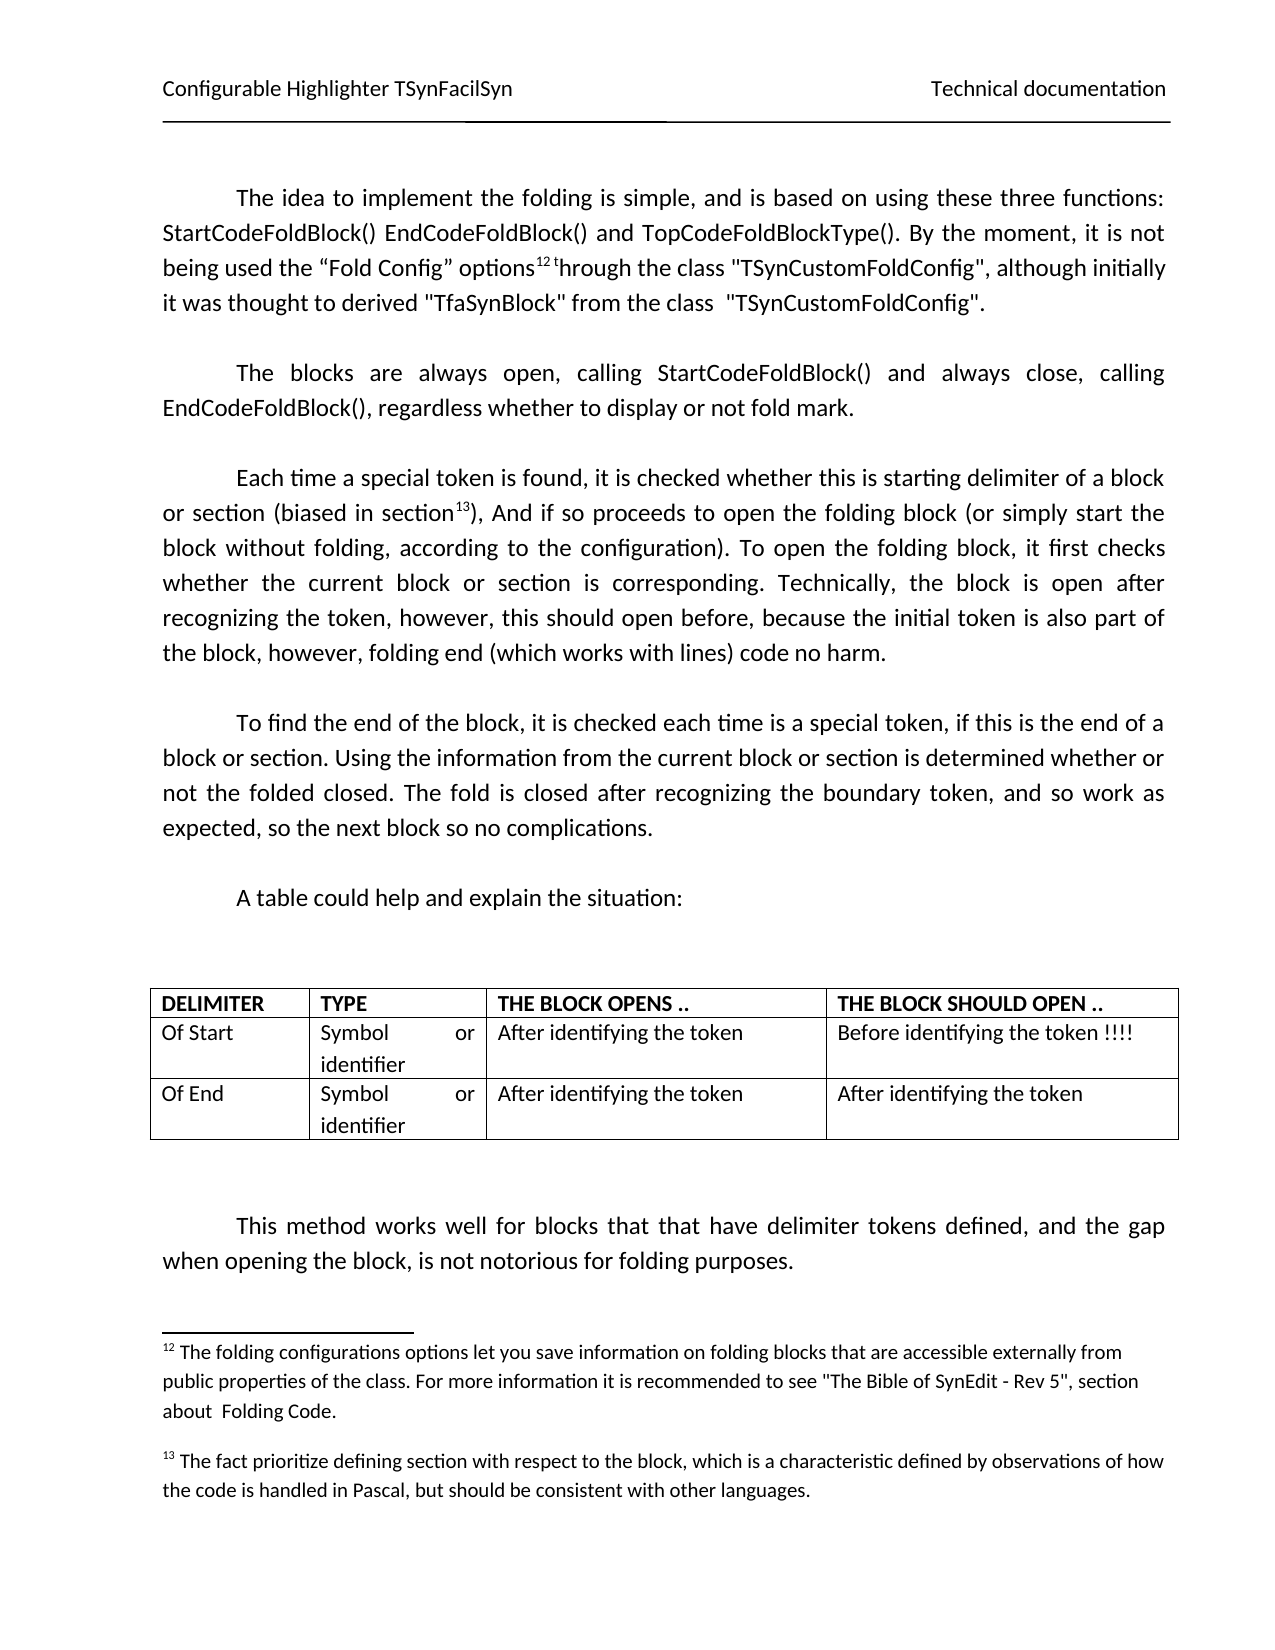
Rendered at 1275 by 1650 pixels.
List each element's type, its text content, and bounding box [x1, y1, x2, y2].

table_header DELIMITER [151, 989, 309, 1017]
text A table could help and explain the situation: [162, 883, 1167, 913]
table_header THE BLOCK SHOULD OPEN .. [827, 989, 1178, 1017]
text This method works well for blocks that that have delimiter tokens defined, and the gap when opening the block, is not notorious for folding purposes. [162, 1210, 1167, 1276]
text The blocks are always open, calling StartCodeFoldBlock() and always close, calling EndCodeFoldBlock(), regardless whether to display or not fold mark. [162, 358, 1167, 423]
table_cell Symbol or identifier [310, 1018, 486, 1078]
table_cell Of End [151, 1079, 309, 1139]
text The folding configurations options let you save information on folding blocks that are accessible externally from public properties of the class. For more information it is recommended to see "The Bible of SynEdit - Rev 5", section about Folding Code. [162, 1339, 1167, 1423]
text To find the end of the block, it is checked each time is a special token, if this is the end of a block or section. Using the information from the current block or section is determined whether or not the folded closed. The fold is closed after recognizing the boundary token, and so work as expected, so the next block so no complications. [162, 708, 1167, 843]
table_cell After identifying the token [827, 1079, 1178, 1139]
table_header THE BLOCK OPENS .. [487, 989, 826, 1017]
text The idea to implement the folding is simple, and is based on using these three functions: StartCodeFoldBlock() EndCodeFoldBlock() and TopCodeFoldBlockType(). By the moment, it is not being used the “Fold Config” options through the class "TSynCustomFoldConfig", although initially it was thought to derived "TfaSynBlock" from the class "TSynCustomFoldConfig". [162, 183, 1167, 318]
table_cell After identifying the token [487, 1018, 826, 1078]
text The fact prioritize defining section with respect to the block, which is a characteristic defined by observations of how the code is handled in Pascal, but should be consistent with other languages. [162, 1448, 1167, 1502]
text Each time a special token is found, it is checked whether this is starting delimiter of a block or section (biased in section), And if so proceeds to open the folding block (or simply start the block without folding, according to the configuration). To open the folding block, it first checks whether the current block or section is corresponding. Technically, the block is open after recognizing the token, however, this should open before, because the initial token is also part of the block, however, folding end (which works with lines) code no harm. [162, 463, 1167, 668]
table_cell After identifying the token [487, 1079, 826, 1139]
table_cell Of Start [151, 1018, 309, 1078]
table_cell Symbol or identifier [310, 1079, 486, 1139]
table_cell Before identifying the token !!!! [827, 1018, 1178, 1078]
table_header TYPE [310, 989, 486, 1017]
